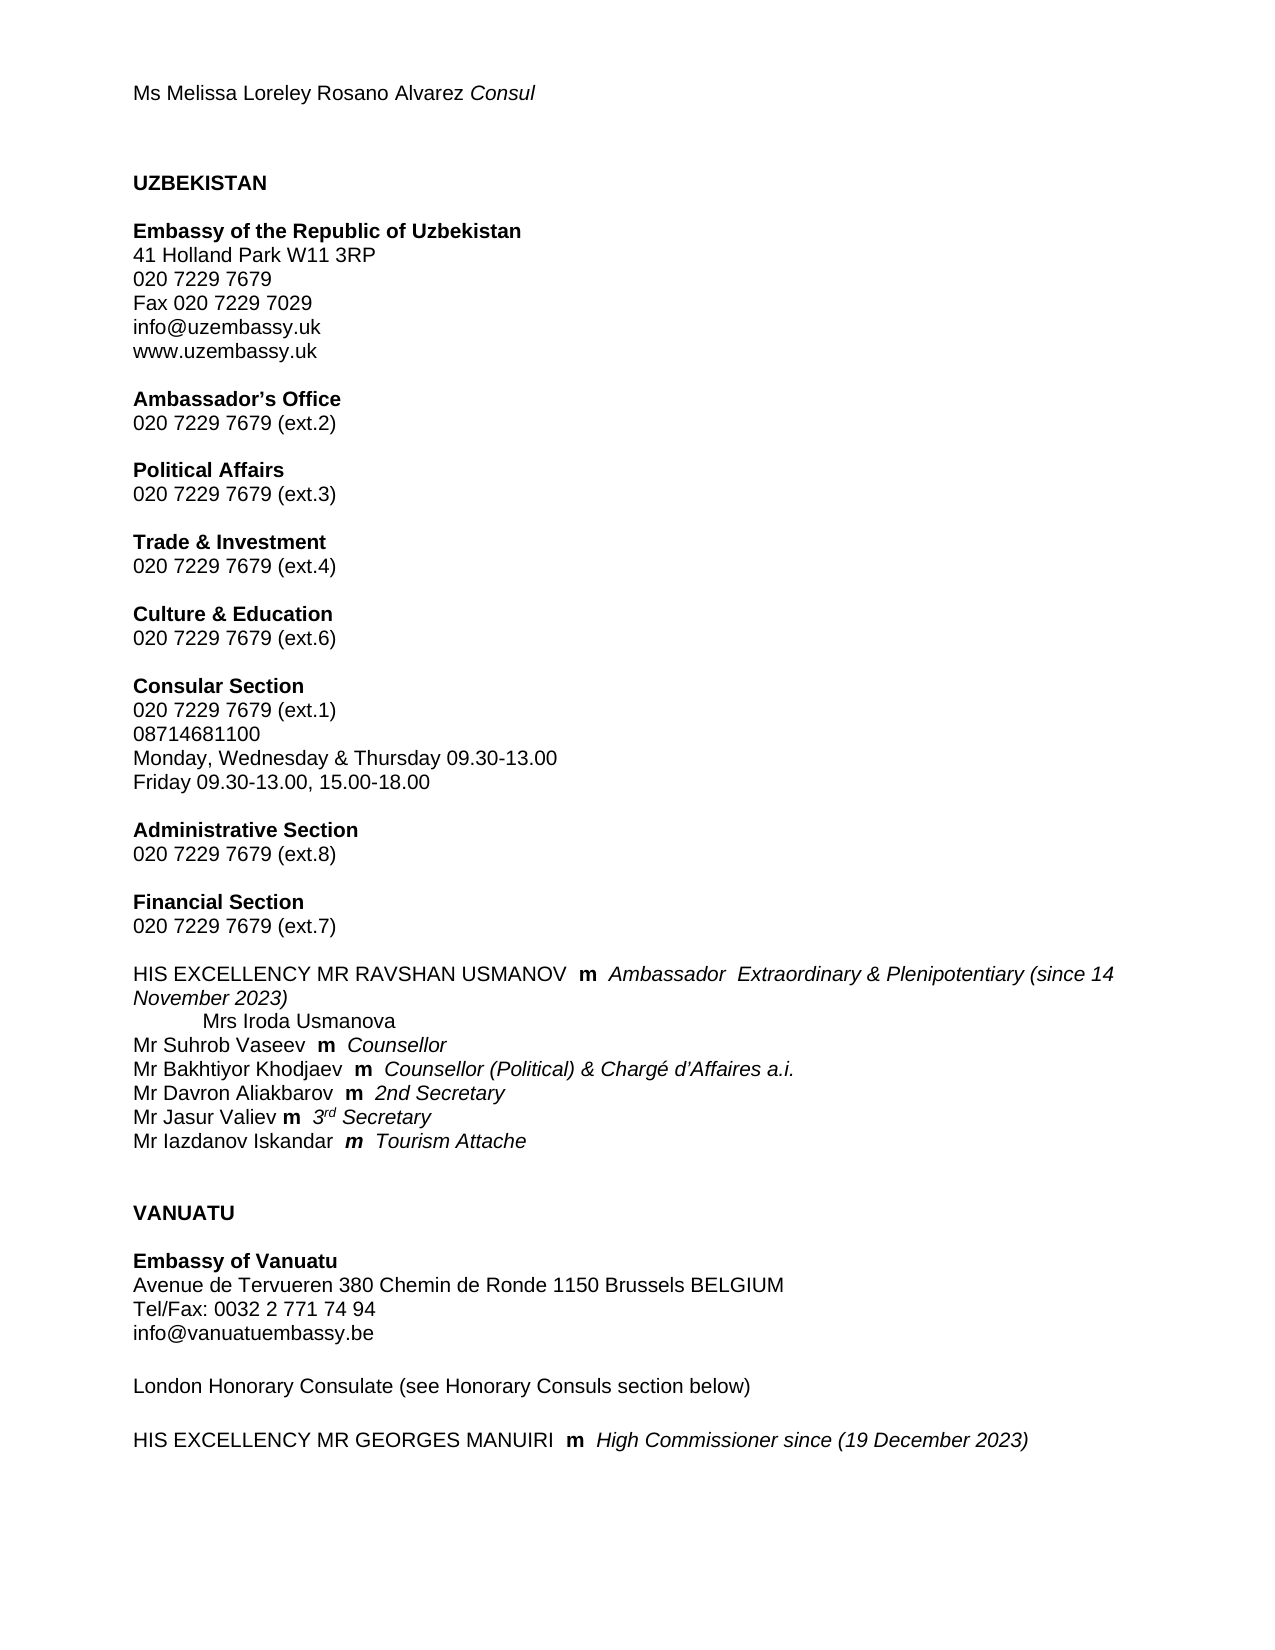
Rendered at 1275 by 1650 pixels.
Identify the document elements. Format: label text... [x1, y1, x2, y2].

text VANUATU [133, 1201, 1181, 1225]
text 020 7229 7679 (ext.3) [133, 482, 1181, 506]
text Mr Bakhtiyor Khodjaev m Counsellor (Political) & Chargé d’Affaires a.i. [133, 1057, 1181, 1081]
text Administrative Section [133, 818, 1181, 842]
text Political Affairs [133, 458, 1181, 482]
text 020 7229 7679 (ext.8) [133, 842, 1181, 866]
text Consular Section [133, 674, 1181, 698]
text Monday, Wednesday & Thursday 09.30-13.00 [133, 746, 1181, 770]
text Mrs Iroda Usmanova [133, 1009, 1181, 1033]
text Trade & Investment [133, 530, 1181, 554]
text Embassy of Vanuatu Avenue de Tervueren 380 Chemin de Ronde 1150 Brussels BELGIUM Tel/Fax: 0032 2 771 74 94 info@vanuatuembassy.be [133, 1249, 1181, 1373]
text Mr Suhrob Vaseev m Counsellor [133, 1033, 1181, 1057]
text Embassy of the Republic of Uzbekistan [133, 219, 1181, 243]
text 020 7229 7679 (ext.1) [133, 698, 1181, 722]
text Ms Melissa Loreley Rosano Alvarez Consul [133, 81, 1181, 105]
text 020 7229 7679 (ext.4) [133, 554, 1181, 578]
text London Honorary Consulate (see Honorary Consuls section below) [133, 1373, 1181, 1397]
text Fax 020 7229 7029 [133, 291, 1181, 314]
text 08714681100 [133, 722, 1181, 746]
text www.uzembassy.uk [133, 338, 1181, 362]
text Mr Jasur Valiev m 3rd Secretary [133, 1105, 1181, 1129]
text Friday 09.30-13.00, 15.00-18.00 [133, 770, 1181, 794]
text Mr Iazdanov Iskandar m Tourism Attache [133, 1129, 1181, 1153]
text 020 7229 7679 [133, 267, 1181, 291]
text HIS EXCELLENCY MR GEORGES MANUIRI m High Commissioner since (19 December 2023) [133, 1428, 1181, 1452]
text UZBEKISTAN [133, 171, 1181, 195]
text 41 Holland Park W11 3RP [133, 243, 1181, 267]
text Mr Davron Aliakbarov m 2nd Secretary [133, 1081, 1181, 1105]
text 020 7229 7679 (ext.2) [133, 410, 1181, 434]
text Culture & Education [133, 602, 1181, 626]
text 020 7229 7679 (ext.7) [133, 913, 1181, 937]
text HIS EXCELLENCY MR RAVSHAN USMANOV m Ambassador Extraordinary & Plenipotentiary (since 14 November 2023) [133, 961, 1181, 1009]
text info@uzembassy.uk [133, 314, 1181, 338]
text Financial Section [133, 889, 1181, 913]
text 020 7229 7679 (ext.6) [133, 626, 1181, 650]
text Ambassador’s Office [133, 386, 1181, 410]
